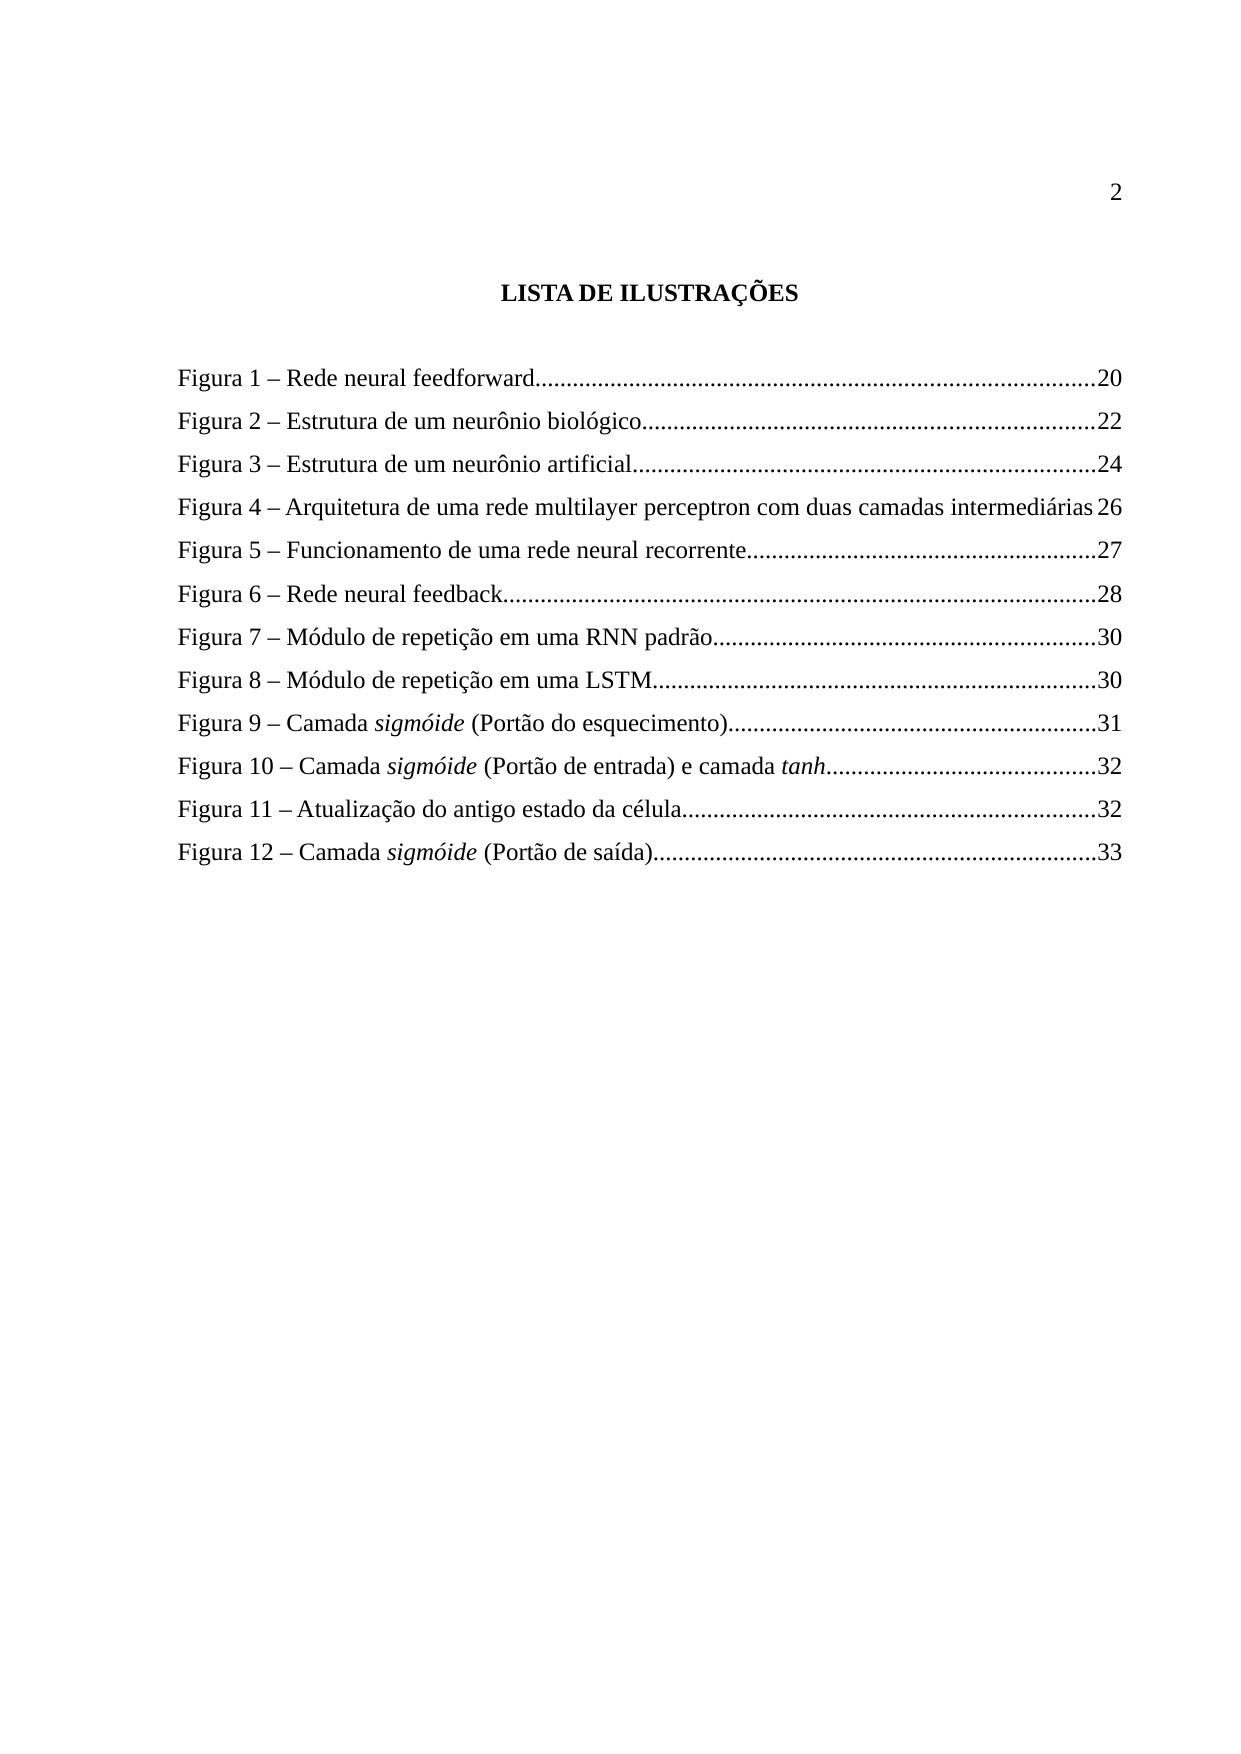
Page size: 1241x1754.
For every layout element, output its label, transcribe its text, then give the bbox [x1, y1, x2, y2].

text Figura 11 – Atualização do antigo estado da célula 32 [177, 794, 1122, 823]
text Figura 10 – Camada sigmóide (Portão de entrada) e camada tanh 32 [177, 751, 1122, 780]
text Figura 1 – Rede neural feedforward 20 [177, 363, 1122, 392]
text Figura 2 – Estrutura de um neurônio biológico 22 [177, 406, 1122, 435]
subtitle LISTA DE ILUSTRAÇÕES [177, 278, 1122, 307]
text Figura 7 – Módulo de repetição em uma RNN padrão 30 [177, 622, 1122, 651]
text Figura 12 – Camada sigmóide (Portão de saída) 33 [177, 837, 1122, 866]
text Figura 9 – Camada sigmóide (Portão do esquecimento) 31 [177, 708, 1122, 737]
text Figura 6 – Rede neural feedback 28 [177, 579, 1122, 607]
text Figura 4 – Arquitetura de uma rede multilayer perceptron com duas camadas intermediárias 26 [177, 492, 1122, 521]
text Figura 5 – Funcionamento de uma rede neural recorrente 27 [177, 536, 1122, 564]
text Figura 8 – Módulo de repetição em uma LSTM 30 [177, 665, 1122, 694]
text Figura 3 – Estrutura de um neurônio artificial 24 [177, 449, 1122, 478]
